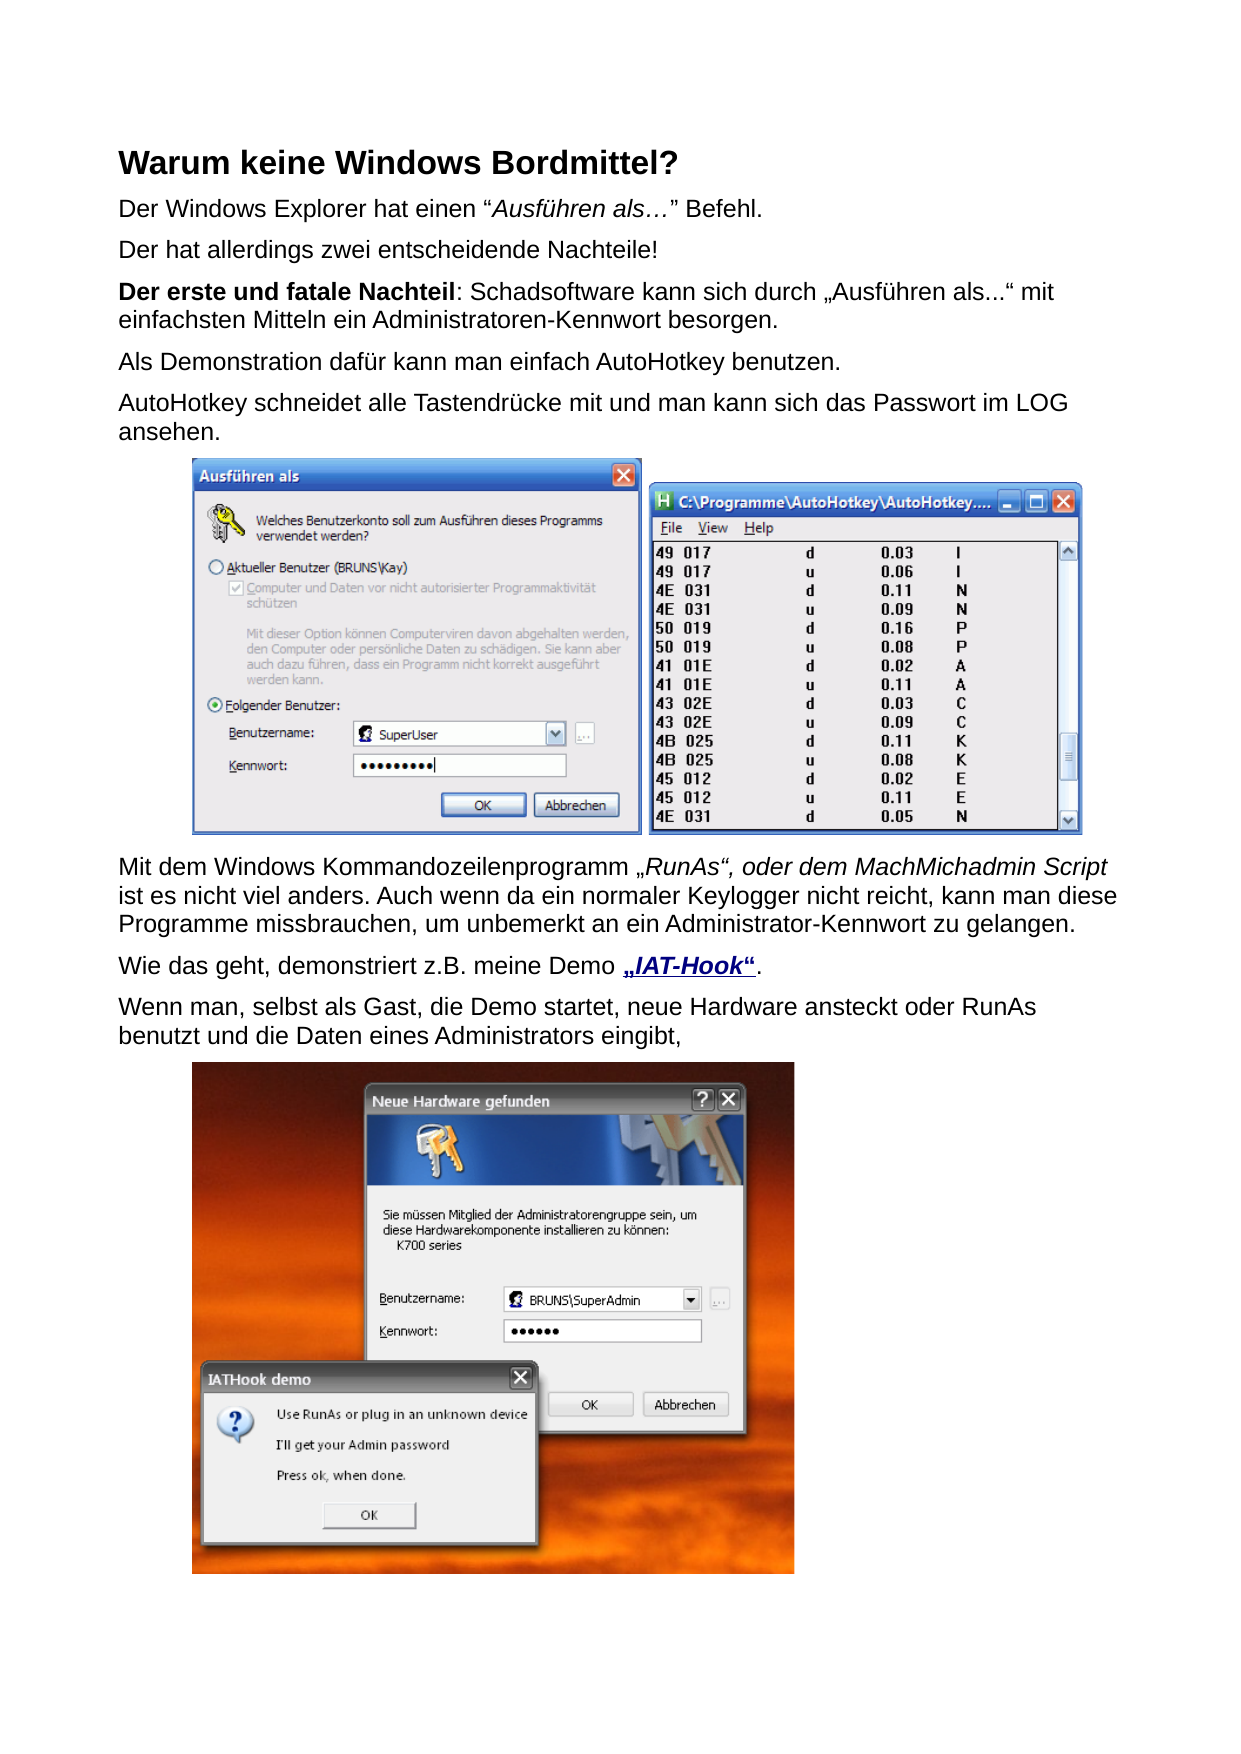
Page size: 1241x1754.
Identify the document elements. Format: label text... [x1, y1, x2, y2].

text Der erste und fatale Nachteil: Schadsoftware kann sich durch „Ausführen als...“ mit einfachsten Mitteln ein Administratoren-Kennwort besorgen. [118, 277, 1122, 334]
text Als Demonstration dafür kann man einfach AutoHotkey benutzen. [118, 347, 1122, 376]
picture [648, 482, 1083, 835]
text Mit dem Windows Kommandozeilenprogramm „RunAs“, oder dem MachMichadmin Script ist es nicht viel anders. Auch wenn da ein normaler Keylogger nicht reicht, kann man diese Programme missbrauchen, um unbemerkt an ein Administrator-Kennwort zu gelangen. [118, 852, 1122, 938]
text AutoHotkey schneidet alle Tastendrücke mit und man kann sich das Passwort im LOG ansehen. [118, 388, 1122, 446]
text Wenn man, selbst als Gast, die Demo startet, neue Hardware ansteckt oder RunAs benutzt und die Daten eines Administrators eingibt, [118, 992, 1122, 1049]
picture [192, 1062, 795, 1574]
text Der hat allerdings zwei entscheidende Nachteile! [118, 236, 1122, 264]
subtitle Warum keine Windows Bordmittel? [118, 143, 1122, 182]
text Wie das geht, demonstriert z.B. meine Demo „IAT-Hook“. [118, 951, 1122, 979]
text Der Windows Explorer hat einen “Ausführen als…” Befehl. [118, 194, 1122, 223]
picture [192, 458, 642, 835]
